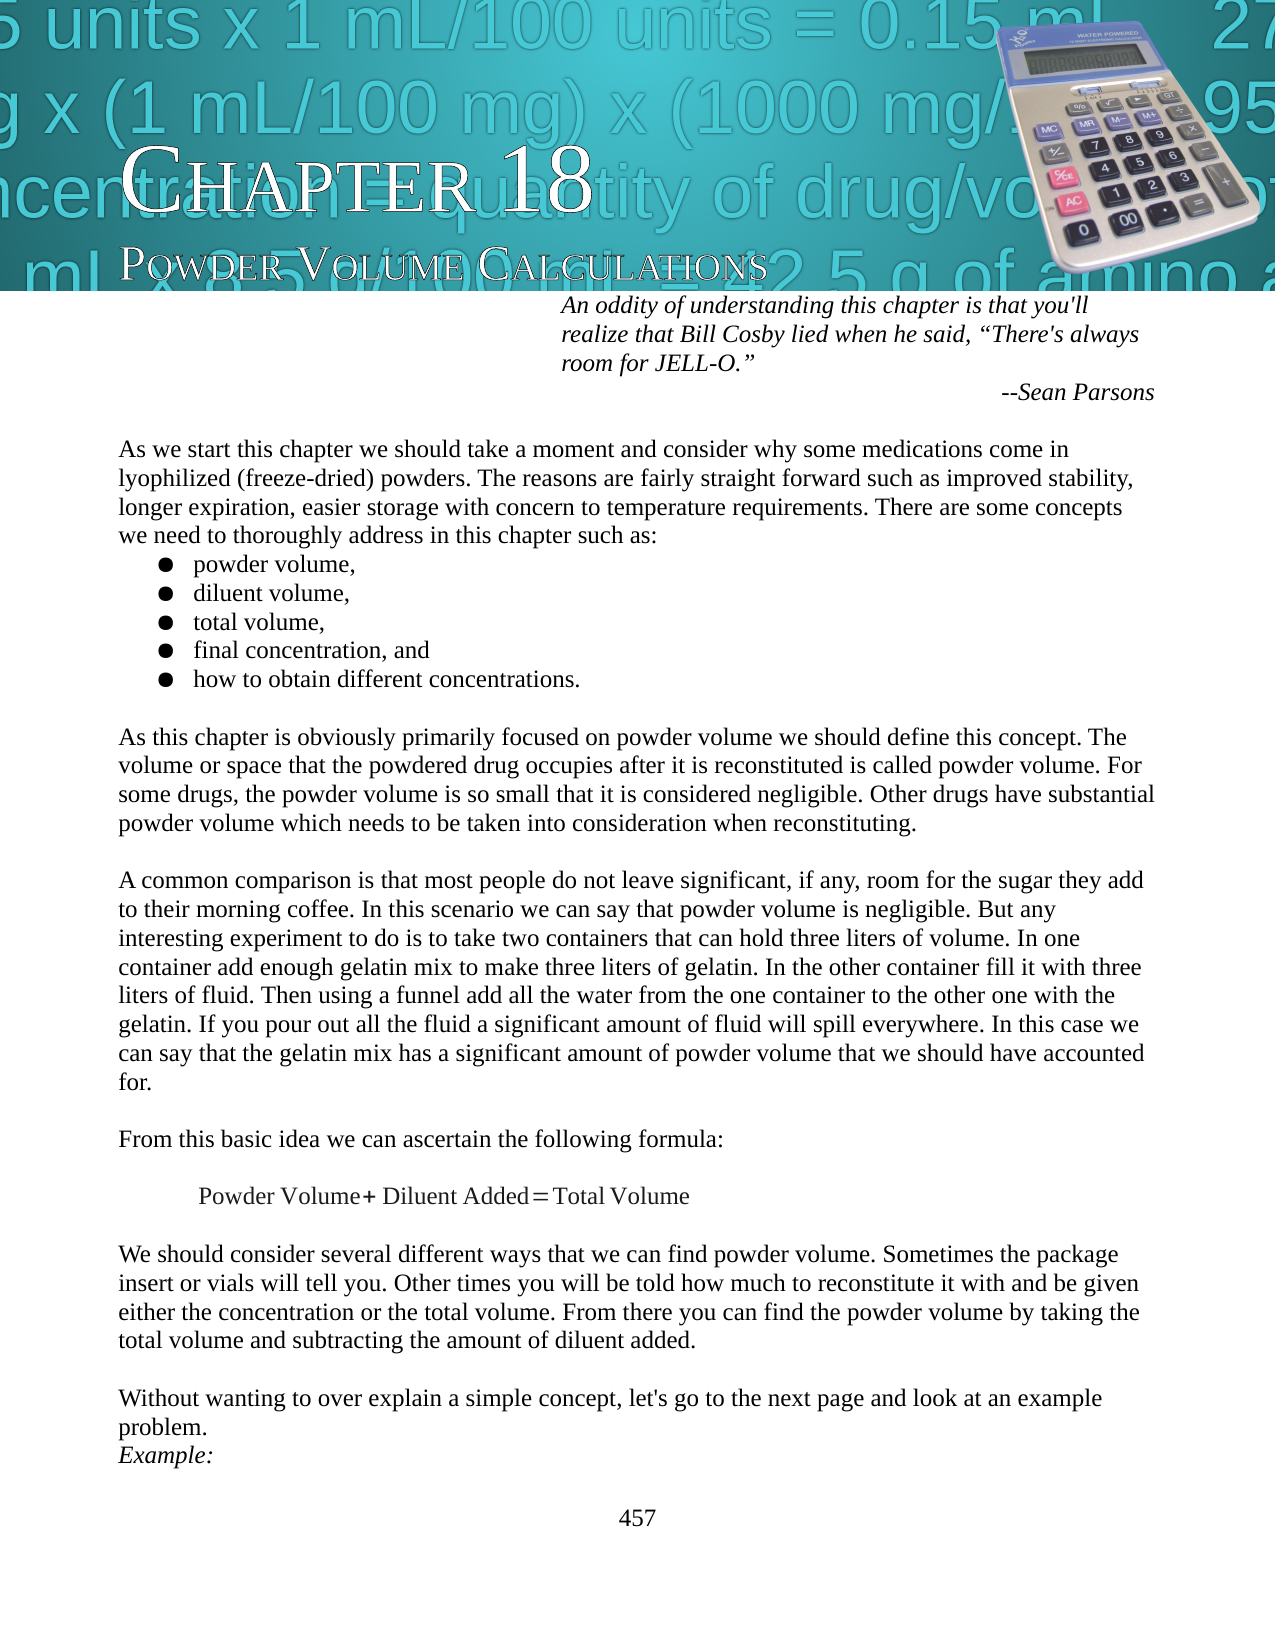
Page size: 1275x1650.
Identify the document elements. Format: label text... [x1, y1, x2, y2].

list how to obtain different concentrations. [156, 664, 1157, 693]
text An oddity of understanding this chapter is that you'll realize that Bill Cosby lied when he said, “There's always room for JELL-O.” [561, 291, 1157, 377]
list diluent volume, [156, 578, 1157, 607]
list total volume, [156, 607, 1157, 636]
text Example: [118, 1441, 1157, 1469]
text As this chapter is obviously primarily focused on powder volume we should define this concept. The volume or space that the powdered drug occupies after it is reconstituted is called powder volume. For some drugs, the powder volume is so small that it is considered negligible. Other drugs have substantial powder volume which needs to be taken into consideration when reconstituting. [118, 722, 1157, 837]
text --Sean Parsons [118, 377, 1157, 406]
text A common comparison is that most people do not leave significant, if any, room for the sugar they add to their morning coffee. In this scenario we can say that powder volume is negligible. But any interesting experiment to do is to take two containers that can hold three liters of volume. In one container add enough gelatin mix to make three liters of gelatin. In the other container fill it with three liters of fluid. Then using a funnel add all the water from the one container to the other one with the gelatin. If you pour out all the fluid a significant amount of fluid will spill everywhere. In this case we can say that the gelatin mix has a significant amount of powder volume that we should have accounted for. [118, 866, 1157, 1096]
text We should consider several different ways that we can find powder volume. Sometimes the package insert or vials will tell you. Other times you will be told how much to reconstitute it with and be given either the concentration or the total volume. From there you can find the powder volume by taking the total volume and subtracting the amount of diluent added. [118, 1239, 1157, 1354]
text As we start this chapter we should take a moment and consider why some medications come in lyophilized (freeze-dried) powders. The reasons are fairly straight forward such as improved stability, longer expiration, easier storage with concern to temperature requirements. There are some concepts we need to thoroughly address in this chapter such as: [118, 434, 1157, 549]
list powder volume, [156, 549, 1157, 578]
text From this basic idea we can ascertain the following formula: [118, 1124, 1157, 1153]
list final concentration, and [156, 636, 1157, 664]
picture [0, 0, 1275, 291]
text Without wanting to over explain a simple concept, let's go to the next page and look at an example problem. [118, 1383, 1157, 1441]
